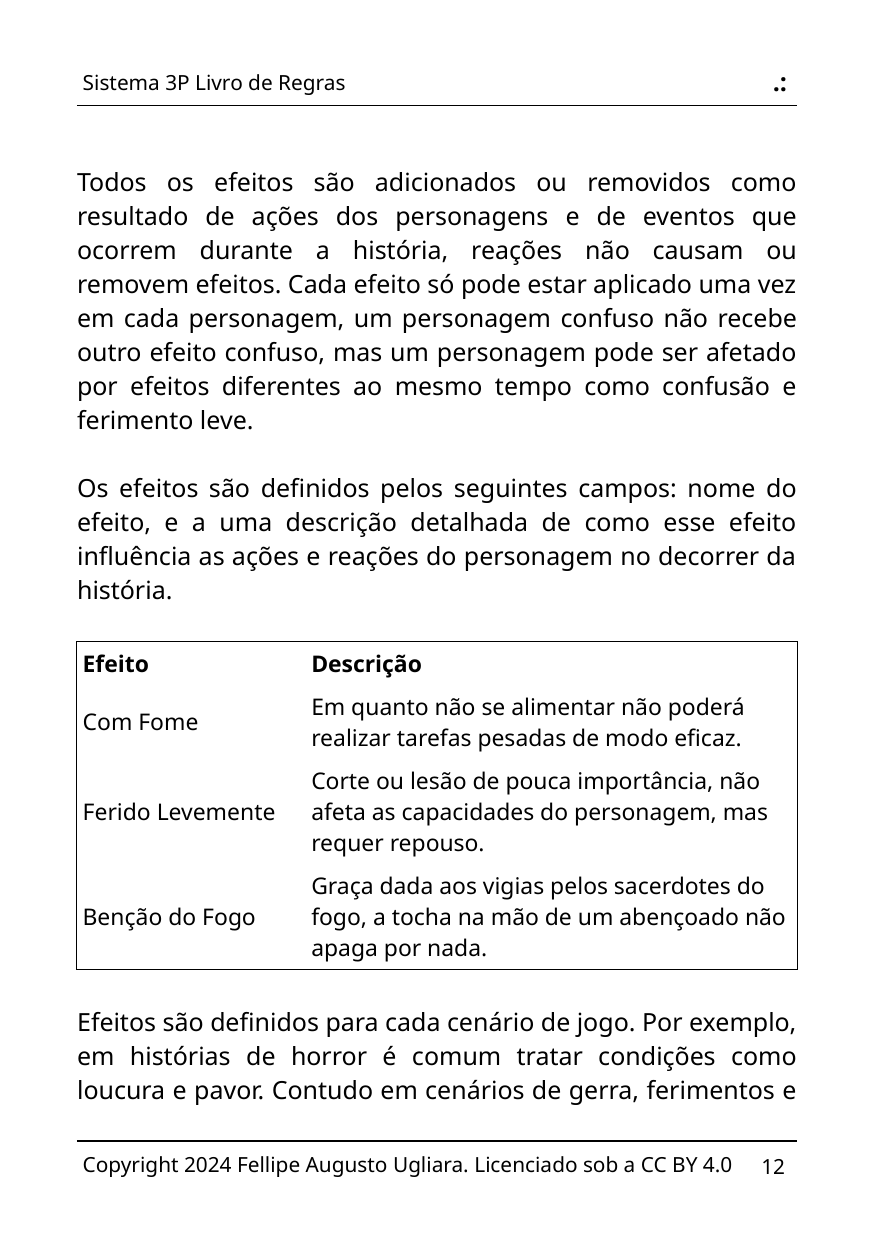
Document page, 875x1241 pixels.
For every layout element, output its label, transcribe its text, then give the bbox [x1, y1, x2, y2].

table_cell Graça dada aos vigias pelos sacerdotes do fogo, a tocha na mão de um abençoado não apaga por nada. [305, 864, 797, 969]
table_cell Benção do Fogo [77, 864, 305, 969]
text Todos os efeitos são adicionados ou removidos como resultado de ações dos personagens e de eventos que ocorrem durante a história, reações não causam ou removem efeitos. Cada efeito só pode estar aplicado uma vez em cada personagem, um personagem confuso não recebe outro efeito confuso, mas um personagem pode ser afetado por efeitos diferentes ao mesmo tempo como confusão e ferimento leve. [77, 164, 797, 437]
table_header Descrição [305, 642, 797, 685]
table_cell Com Fome [77, 685, 305, 759]
table_cell Em quanto não se alimentar não poderá realizar tarefas pesadas de modo eficaz. [305, 685, 797, 759]
text Os efeitos são definidos pelos seguintes campos: nome do efeito, e a uma descrição detalhada de como esse efeito influência as ações e reações do personagem no decorrer da história. [77, 471, 797, 607]
text Efeitos são definidos para cada cenário de jogo. Por exemplo, em histórias de horror é comum tratar condições como loucura e pavor. Contudo em cenários de gerra, ferimentos e [77, 1004, 797, 1107]
table_header Efeito [77, 642, 305, 685]
table_cell Ferido Levemente [77, 759, 305, 864]
table_cell Corte ou lesão de pouca importância, não afeta as capacidades do personagem, mas requer repouso. [305, 759, 797, 864]
